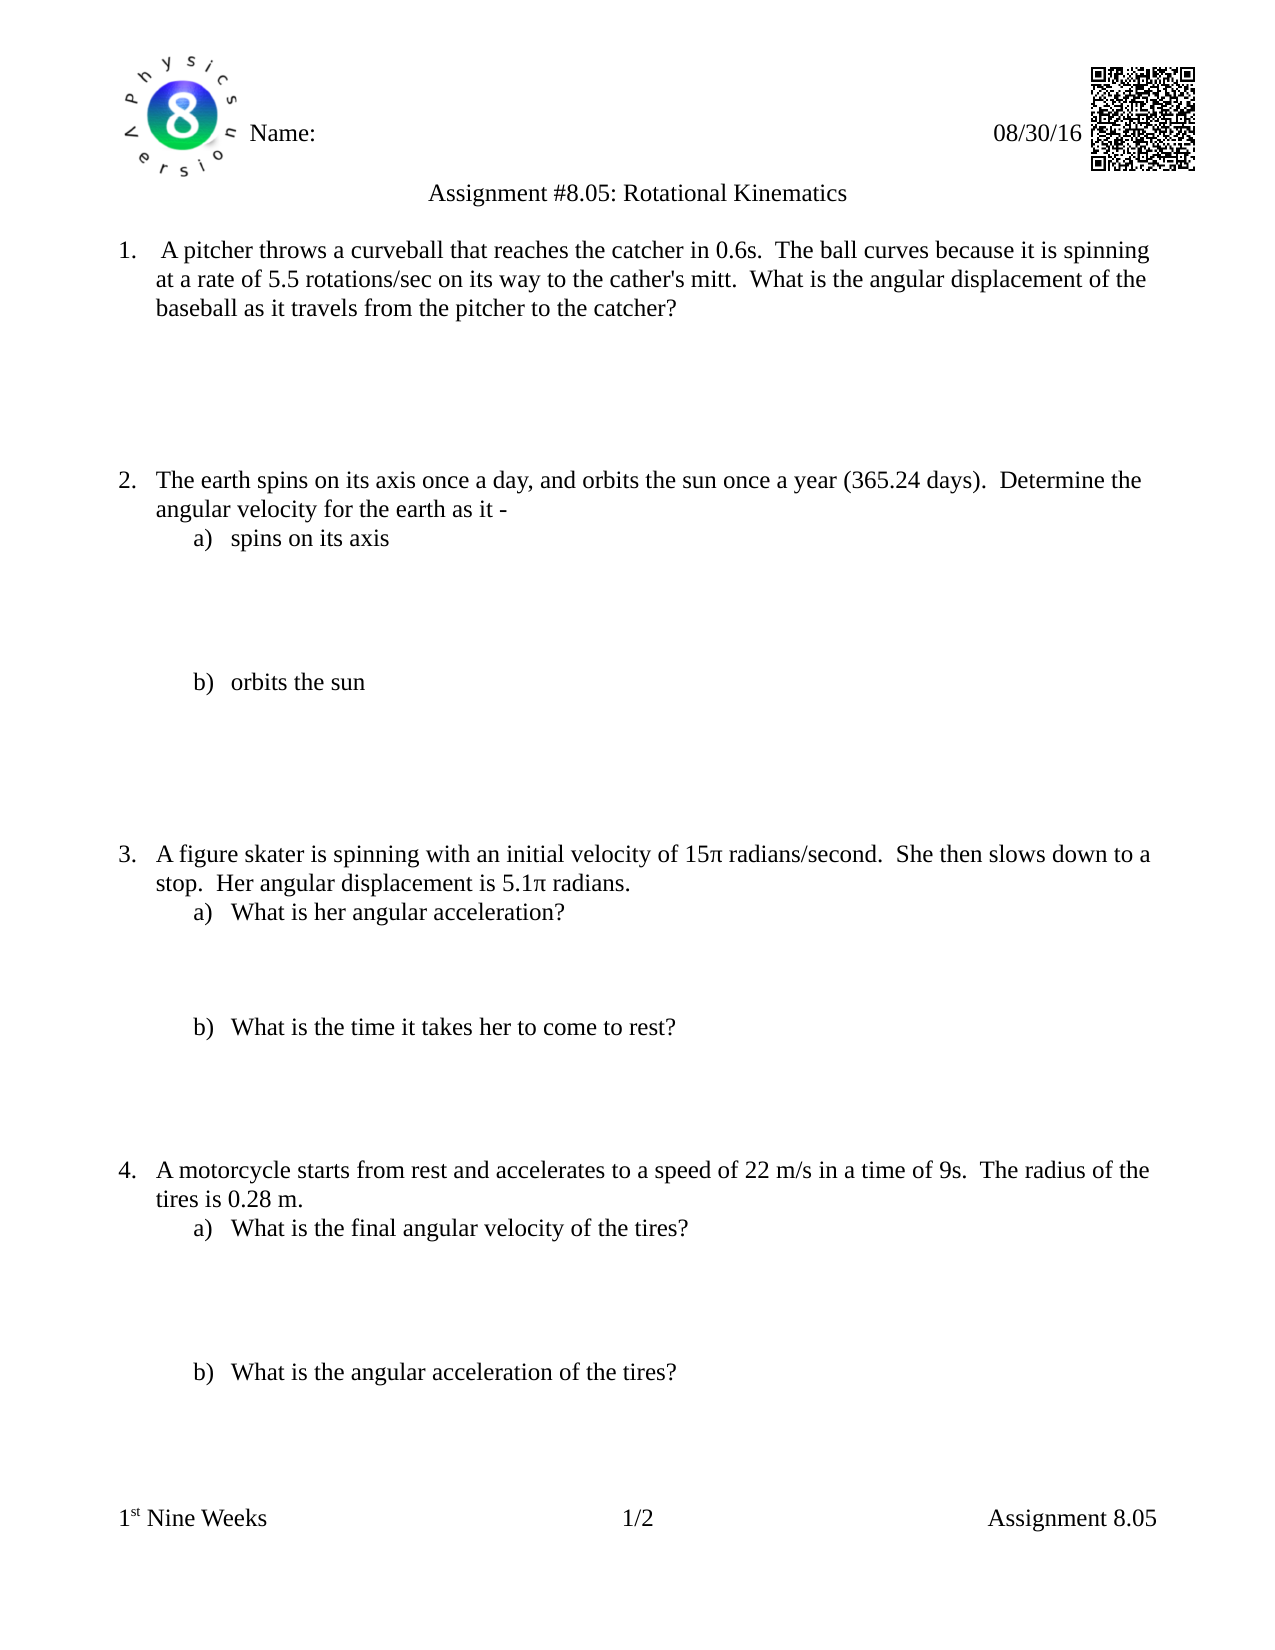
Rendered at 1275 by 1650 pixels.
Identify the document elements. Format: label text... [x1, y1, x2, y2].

list What is the angular acceleration of the tires? [193, 1357, 1157, 1386]
picture [124, 56, 237, 177]
list The earth spins on its axis once a day, and orbits the sun once a year (365.24 days). Determine the angular velocity for the earth as it - [118, 466, 1157, 523]
list A pitcher throws a curveball that reaches the catcher in 0.6s. The ball curves because it is spinning at a rate of 5.5 rotations/sec on its way to the cather's mitt. What is the angular displacement of the baseball as it travels from the pitcher to the catcher? [118, 236, 1157, 322]
picture [1082, 58, 1203, 179]
text Assignment #8.05: Rotational Kinematics [118, 176, 1157, 207]
list What is the time it takes her to come to rest? [193, 1012, 1157, 1041]
list spins on its axis [193, 523, 1157, 552]
list What is the final angular velocity of the tires? [193, 1213, 1157, 1242]
list orbits the sun [193, 667, 1157, 696]
list A figure skater is spinning with an initial velocity of 15π radians/second. She then slows down to a stop. Her angular displacement is 5.1π radians. [118, 839, 1157, 897]
list What is her angular acceleration? [193, 897, 1157, 926]
list A motorcycle starts from rest and accelerates to a speed of 22 m/s in a time of 9s. The radius of the tires is 0.28 m. [118, 1156, 1157, 1213]
